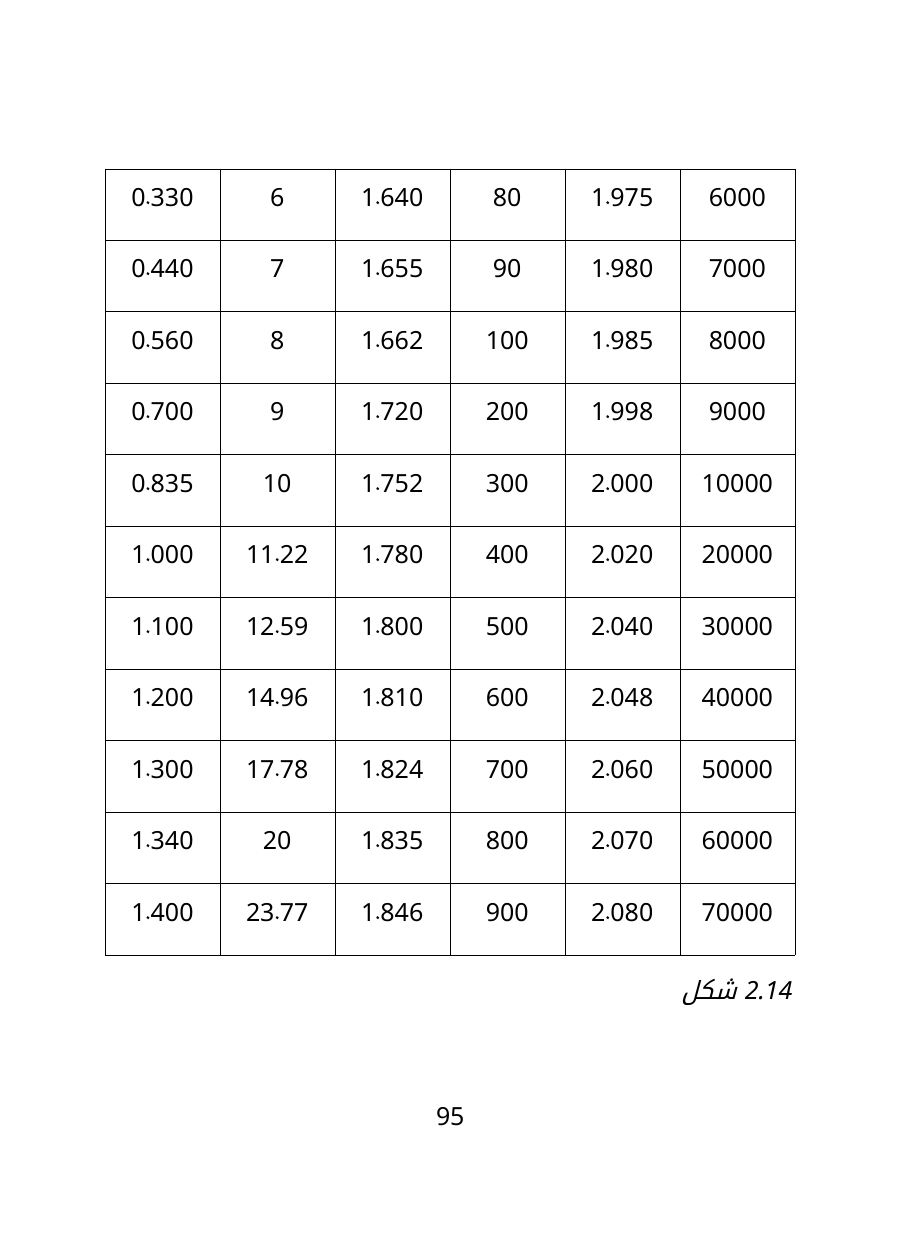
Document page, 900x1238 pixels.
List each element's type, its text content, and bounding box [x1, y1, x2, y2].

table_cell 500 [451, 598, 565, 669]
table_cell 1.824 [336, 741, 450, 812]
table_cell 6000 [681, 170, 795, 240]
table_cell 1.752 [336, 455, 450, 526]
table_cell 12.59 [221, 598, 335, 669]
table_cell 200 [451, 384, 565, 454]
table_cell 1.800 [336, 598, 450, 669]
table_cell 1.985 [566, 312, 680, 383]
table_cell 1.100 [106, 598, 220, 669]
table_cell 1.340 [106, 813, 220, 883]
text شکل 2.14 [105, 967, 795, 1014]
table_cell 7000 [681, 241, 795, 311]
table_cell 1.846 [336, 884, 450, 954]
table_cell 6 [221, 170, 335, 240]
table_cell 1.400 [106, 884, 220, 954]
table_cell 2.070 [566, 813, 680, 883]
table_cell 2.020 [566, 527, 680, 597]
table_cell 90 [451, 241, 565, 311]
table_cell 1.980 [566, 241, 680, 311]
table_cell 9000 [681, 384, 795, 454]
table_cell 9 [221, 384, 335, 454]
table_cell 23.77 [221, 884, 335, 954]
table_cell 2.060 [566, 741, 680, 812]
table_cell 8000 [681, 312, 795, 383]
table_cell 40000 [681, 670, 795, 740]
table_cell 30000 [681, 598, 795, 669]
table_cell 0.835 [106, 455, 220, 526]
table_cell 1.835 [336, 813, 450, 883]
table_cell 1.640 [336, 170, 450, 240]
table_cell 1.655 [336, 241, 450, 311]
table_cell 0.560 [106, 312, 220, 383]
table_cell 11.22 [221, 527, 335, 597]
table_cell 2.040 [566, 598, 680, 669]
table_cell 1.662 [336, 312, 450, 383]
table_cell 20 [221, 813, 335, 883]
table_cell 600 [451, 670, 565, 740]
table_cell 2.048 [566, 670, 680, 740]
table_cell 50000 [681, 741, 795, 812]
table_cell 900 [451, 884, 565, 954]
table_cell 1.810 [336, 670, 450, 740]
table_cell 60000 [681, 813, 795, 883]
table_cell 800 [451, 813, 565, 883]
table_cell 17.78 [221, 741, 335, 812]
table_cell 2.000 [566, 455, 680, 526]
table_cell 80 [451, 170, 565, 240]
table_cell 2.080 [566, 884, 680, 954]
table_cell 20000 [681, 527, 795, 597]
table_cell 1.780 [336, 527, 450, 597]
table_cell 1.998 [566, 384, 680, 454]
table_cell 10000 [681, 455, 795, 526]
table_cell 300 [451, 455, 565, 526]
table_cell 14.96 [221, 670, 335, 740]
table_cell 1.720 [336, 384, 450, 454]
table_cell 0.440 [106, 241, 220, 311]
table_cell 100 [451, 312, 565, 383]
table_cell 0.700 [106, 384, 220, 454]
table_cell 700 [451, 741, 565, 812]
table_cell 0.330 [106, 170, 220, 240]
table_cell 400 [451, 527, 565, 597]
table_cell 1.975 [566, 170, 680, 240]
table_cell 8 [221, 312, 335, 383]
table_cell 1.300 [106, 741, 220, 812]
table_cell 10 [221, 455, 335, 526]
table_cell 7 [221, 241, 335, 311]
table_cell 1.000 [106, 527, 220, 597]
table_cell 1.200 [106, 670, 220, 740]
table_cell 70000 [681, 884, 795, 954]
